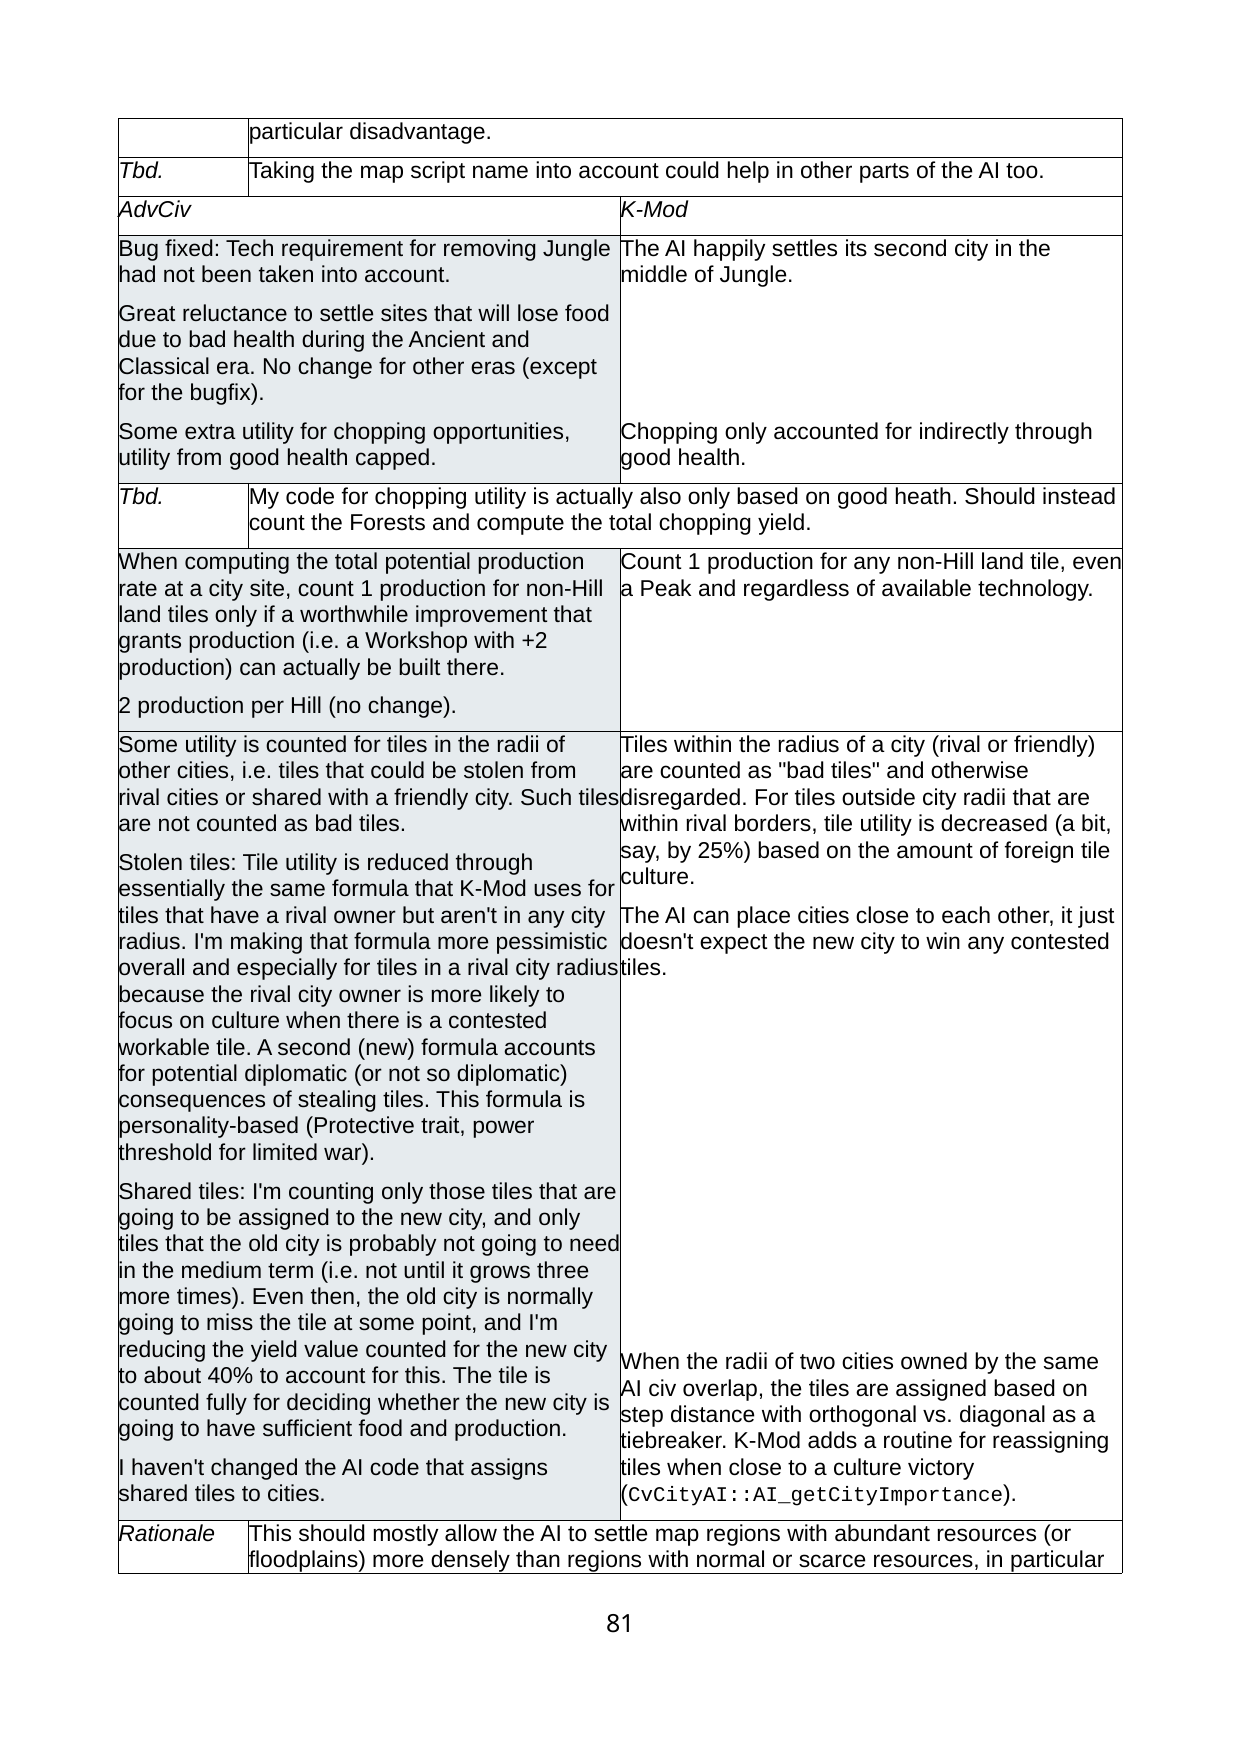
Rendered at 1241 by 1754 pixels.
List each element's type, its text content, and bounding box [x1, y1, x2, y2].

table_cell Tiles within the radius of a city (rival or friendly) are counted as "bad tiles" and otherwise disregarded. For tiles outside city radii that are within rival borders, tile utility is decreased (a bit, say, by 25%) based on the amount of foreign tile culture. The AI can place cities close to each other, it just doesn't expect the new city to win any contested tiles. When the radii of two cities owned by the same AI civ overlap, the tiles are assigned based on step distance with orthogonal vs. diagonal as a tiebreaker. K-Mod adds a routine for reassigning tiles when close to a culture victory (CvCityAI::AI_getCityImportance). [621, 732, 1122, 1520]
table_cell particular disadvantage. [249, 119, 1122, 157]
table_cell Some utility is counted for tiles in the radii of other cities, i.e. tiles that could be stolen from rival cities or shared with a friendly city. Such tiles are not counted as bad tiles. Stolen tiles: Tile utility is reduced through essentially the same formula that K-Mod uses for tiles that have a rival owner but aren't in any city radius. I'm making that formula more pessimistic overall and especially for tiles in a rival city radius because the rival city owner is more likely to focus on culture when there is a contested workable tile. A second (new) formula accounts for potential diplomatic (or not so diplomatic) consequences of stealing tiles. This formula is personality-based (Protective trait, power threshold for limited war). Shared tiles: I'm counting only those tiles that are going to be assigned to the new city, and only tiles that the old city is probably not going to need in the medium term (i.e. not until it grows three more times). Even then, the old city is normally going to miss the tile at some point, and I'm reducing the yield value counted for the new city to about 40% to account for this. The tile is counted fully for deciding whether the new city is going to have sufficient food and production. I haven't changed the AI code that assigns shared tiles to cities. [119, 732, 620, 1520]
table_cell [119, 119, 248, 157]
table_cell Tbd. [119, 158, 248, 196]
table_cell When computing the total potential production rate at a city site, count 1 production for non-Hill land tiles only if a worthwhile improvement that grants production (i.e. a Workshop with +2 production) can actually be built there. 2 production per Hill (no change). [119, 549, 620, 731]
table_cell This should mostly allow the AI to settle map regions with abundant resources (or floodplains) more densely than regions with normal or scarce resources, in particular [249, 1521, 1122, 1573]
table_cell AdvCiv [119, 197, 620, 235]
table_cell The AI happily settles its second city in the middle of Jungle. Chopping only accounted for indirectly through good health. [621, 236, 1122, 483]
table_cell Tbd. [119, 484, 248, 548]
table_cell K-Mod [621, 197, 1122, 235]
table_cell Bug fixed: Tech requirement for removing Jungle had not been taken into account. Great reluctance to settle sites that will lose food due to bad health during the Ancient and Classical era. No change for other eras (except for the bugfix). Some extra utility for chopping opportunities, utility from good health capped. [119, 236, 620, 483]
table_cell My code for chopping utility is actually also only based on good heath. Should instead count the Forests and compute the total chopping yield. [249, 484, 1122, 548]
table_cell Count 1 production for any non-Hill land tile, even a Peak and regardless of available technology. [621, 549, 1122, 731]
table_cell Rationale [119, 1521, 248, 1573]
table_cell Taking the map script name into account could help in other parts of the AI too. [249, 158, 1122, 196]
